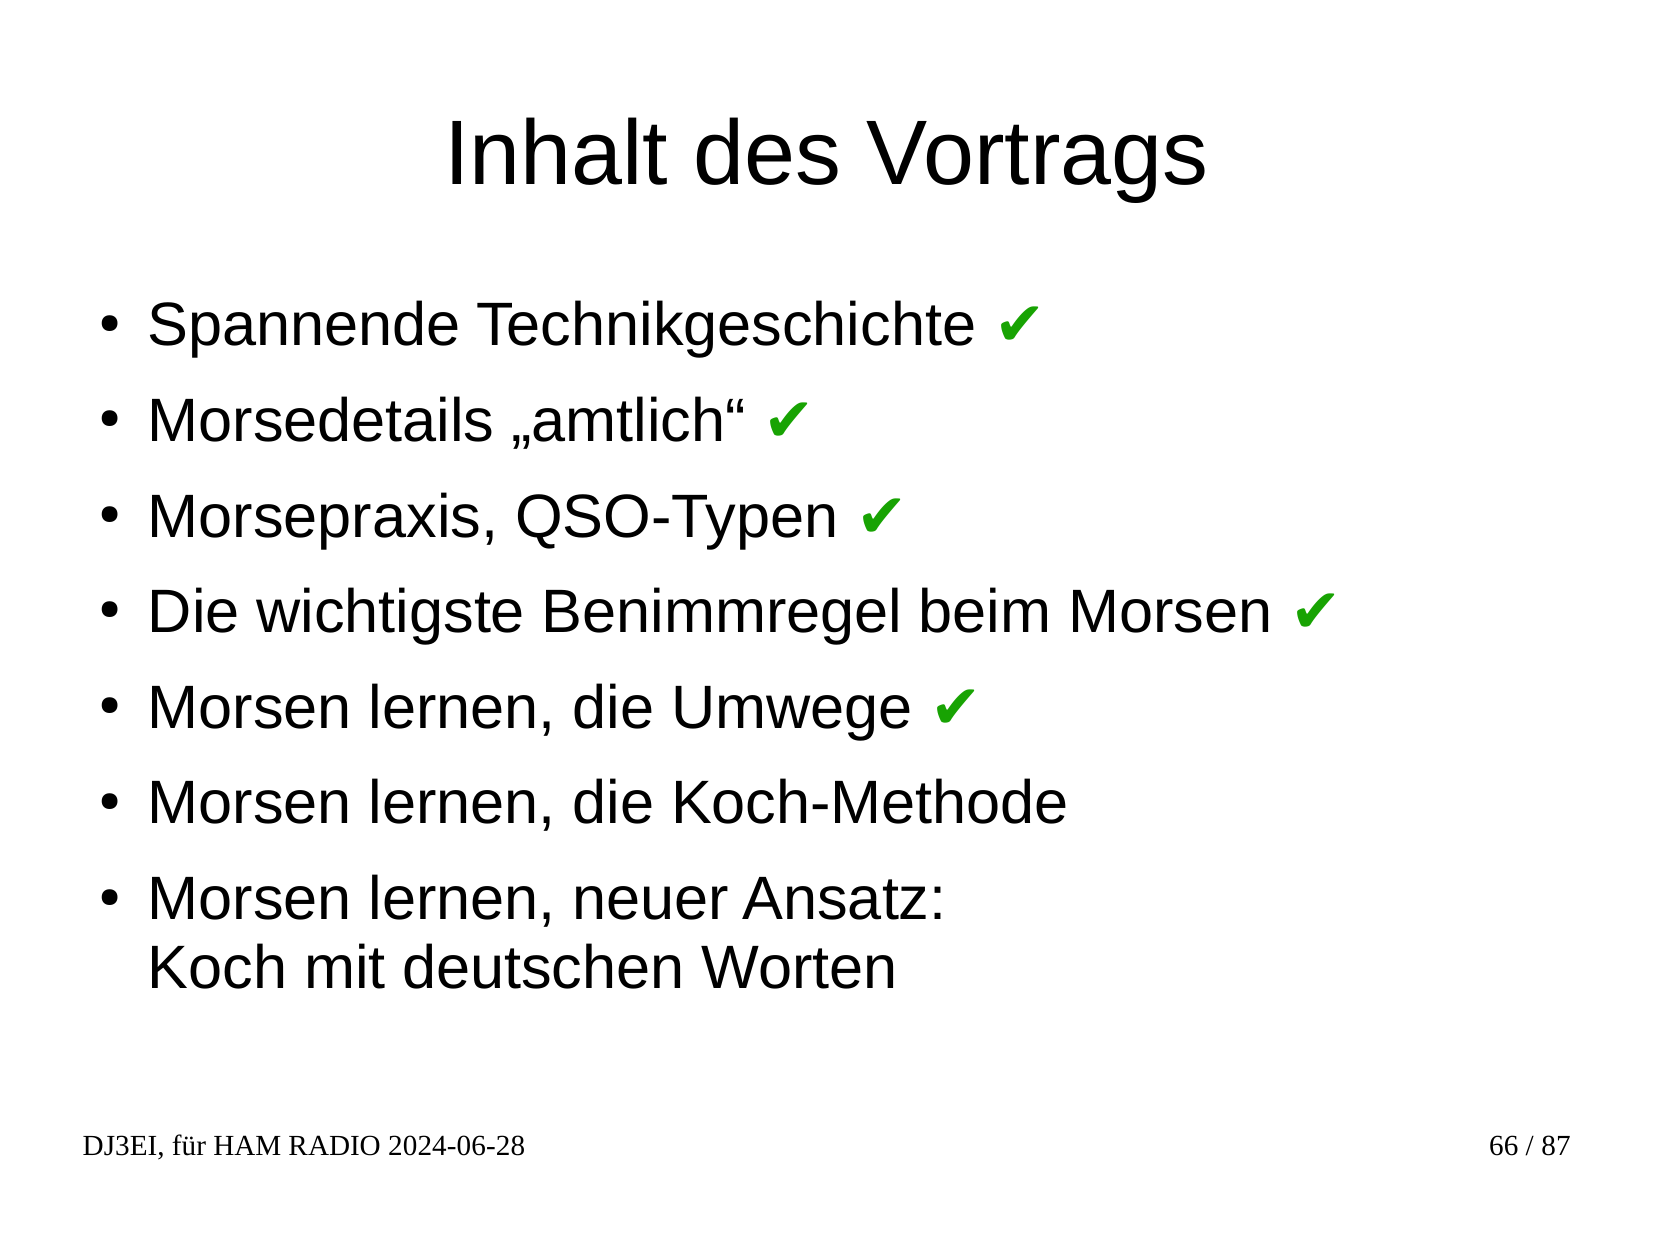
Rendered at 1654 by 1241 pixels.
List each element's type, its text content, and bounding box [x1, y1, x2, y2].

title Inhalt des Vortrags [82, 49, 1571, 257]
list Spannende Technikgeschichte ✔ Morsedetails „amtlich“ ✔ Morsepraxis, QSO-Typen ✔ Die wichtigste Benimmregel beim Morsen ✔ Morsen lernen, die Umwege ✔ Morsen lernen, die Koch-Methode Morsen lernen, neuer Ansatz: Koch mit deutschen Worten [82, 290, 1571, 1010]
